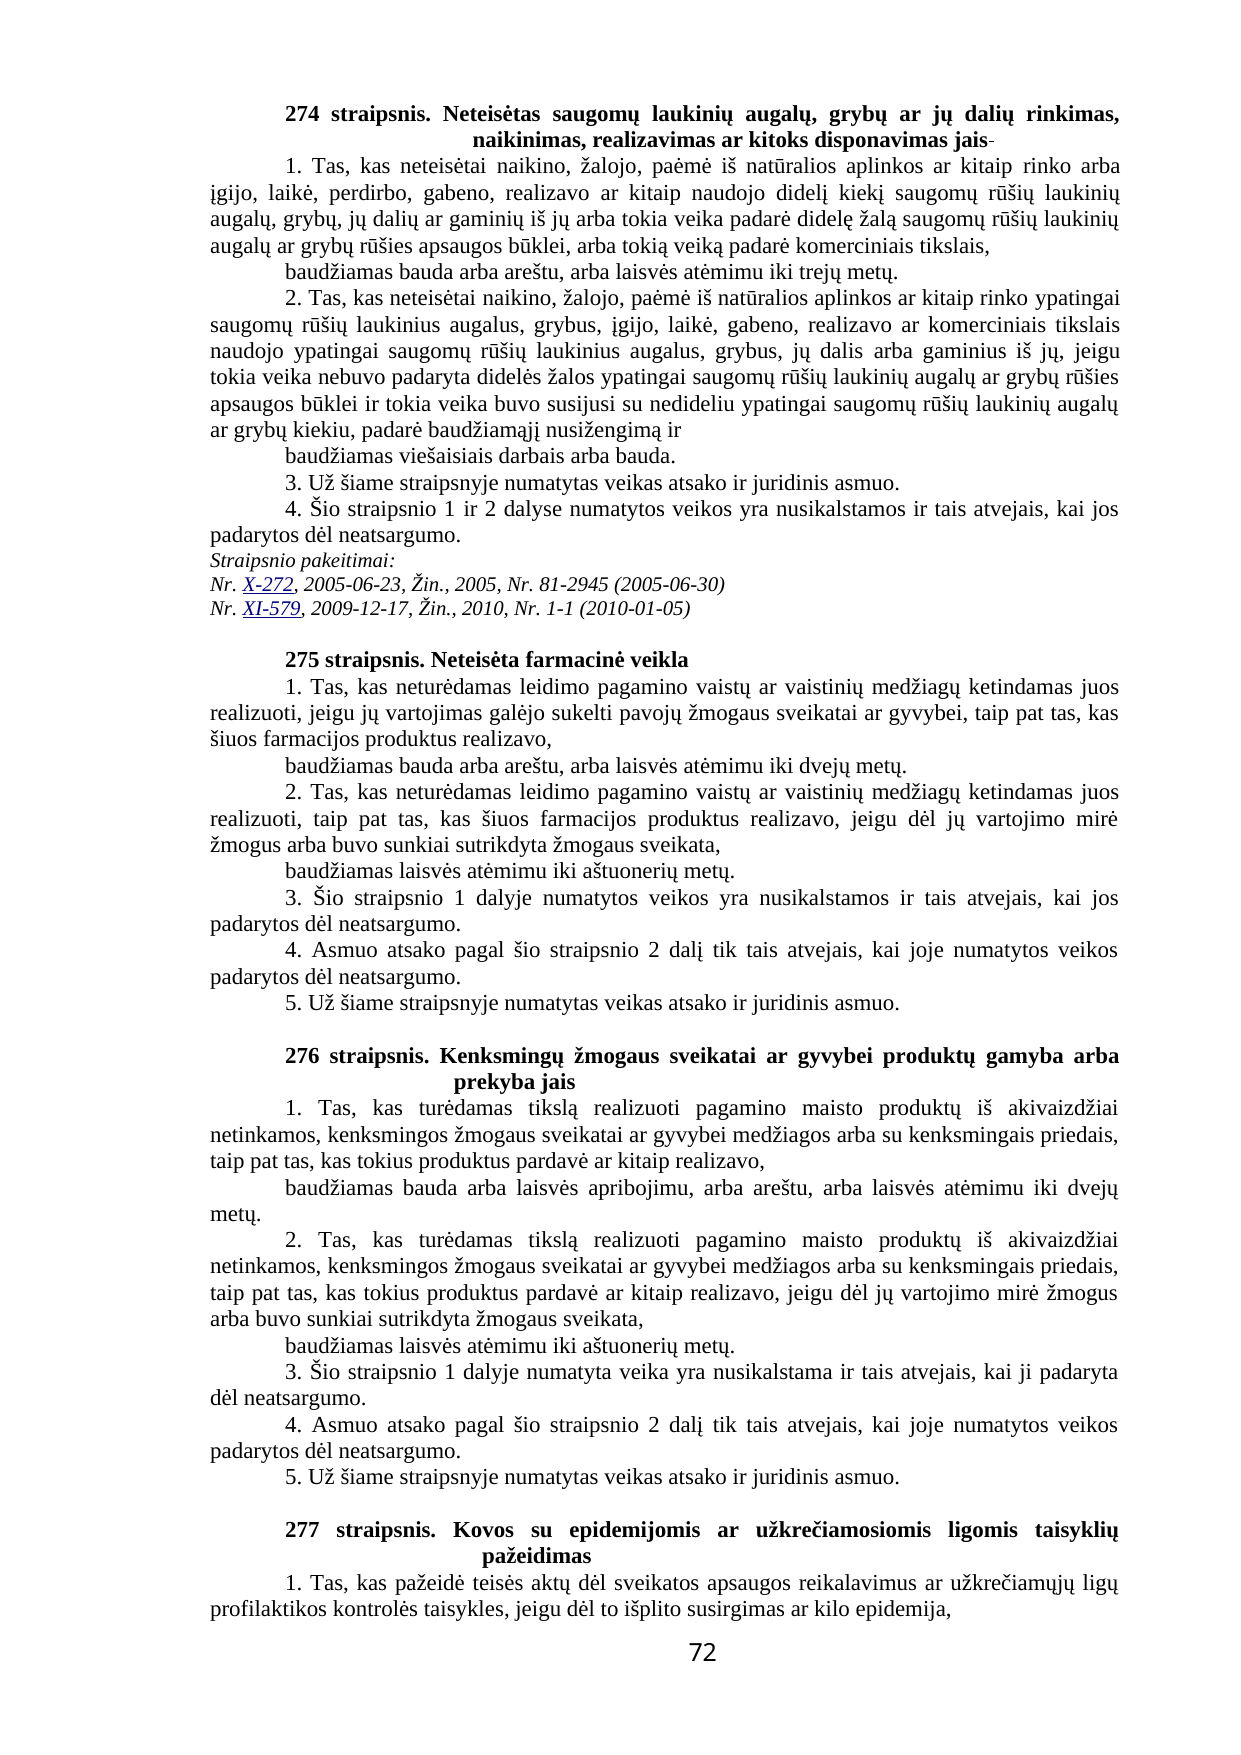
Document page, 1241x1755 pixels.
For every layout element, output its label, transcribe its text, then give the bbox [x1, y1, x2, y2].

text 5. Už šiame straipsnyje numatytas veikas atsako ir juridinis asmuo. [210, 989, 1120, 1015]
text 3. Šio straipsnio 1 dalyje numatytos veikos yra nusikalstamos ir tais atvejais, kai jos padarytos dėl neatsargumo. [210, 884, 1120, 936]
text 5. Už šiame straipsnyje numatytas veikas atsako ir juridinis asmuo. [210, 1463, 1120, 1490]
text baudžiamas laisvės atėmimu iki aštuonerių metų. [210, 1332, 1120, 1358]
text 2. Tas, kas neteisėtai naikino, žalojo, paėmė iš natūralios aplinkos ar kitaip rinko ypatingai saugomų rūšių laukinius augalus, grybus, įgijo, laikė, gabeno, realizavo ar komerciniais tikslais naudojo ypatingai saugomų rūšių laukinius augalus, grybus, jų dalis arba gaminius iš jų, jeigu tokia veika nebuvo padaryta didelės žalos ypatingai saugomų rūšių laukinių augalų ar grybų rūšies apsaugos būklei ir tokia veika buvo susijusi su nedideliu ypatingai saugomų rūšių laukinių augalų ar grybų kiekiu, padarė baudžiamąjį nusižengimą ir [210, 284, 1120, 442]
text 1. Tas, kas neteisėtai naikino, žalojo, paėmė iš natūralios aplinkos ar kitaip rinko arba įgijo, laikė, perdirbo, gabeno, realizavo ar kitaip naudojo didelį kiekį saugomų rūšių laukinių augalų, grybų, jų dalių ar gaminių iš jų arba tokia veika padarė didelę žalą saugomų rūšių laukinių augalų ar grybų rūšies apsaugos būklei, arba tokią veiką padarė komerciniais tikslais, [210, 153, 1120, 258]
text 2. Tas, kas neturėdamas leidimo pagamino vaistų ar vaistinių medžiagų ketindamas juos realizuoti, taip pat tas, kas šiuos farmacijos produktus realizavo, jeigu dėl jų vartojimo mirė žmogus arba buvo sunkiai sutrikdyta žmogaus sveikata, [210, 778, 1120, 857]
text baudžiamas bauda arba areštu, arba laisvės atėmimu iki dvejų metų. [210, 752, 1120, 778]
text 1. Tas, kas neturėdamas leidimo pagamino vaistų ar vaistinių medžiagų ketindamas juos realizuoti, jeigu jų vartojimas galėjo sukelti pavojų žmogaus sveikatai ar gyvybei, taip pat tas, kas šiuos farmacijos produktus realizavo, [210, 673, 1120, 752]
text 275 straipsnis. Neteisėta farmacinė veikla [210, 646, 1120, 673]
text 1. Tas, kas pažeidė teisės aktų dėl sveikatos apsaugos reikalavimus ar užkrečiamųjų ligų profilaktikos kontrolės taisykles, jeigu dėl to išplito susirgimas ar kilo epidemija, [210, 1569, 1120, 1622]
text Nr. X-272, 2005-06-23, Žin., 2005, Nr. 81-2945 (2005-06-30) [210, 572, 1120, 596]
text 1. Tas, kas turėdamas tikslą realizuoti pagamino maisto produktų iš akivaizdžiai netinkamos, kenksmingos žmogaus sveikatai ar gyvybei medžiagos arba su kenksmingais priedais, taip pat tas, kas tokius produktus pardavė ar kitaip realizavo, [210, 1094, 1120, 1173]
text Straipsnio pakeitimai: [210, 548, 1120, 572]
text baudžiamas viešaisiais darbais arba bauda. [210, 442, 1120, 469]
text 3. Už šiame straipsnyje numatytas veikas atsako ir juridinis asmuo. [210, 469, 1120, 495]
text 3. Šio straipsnio 1 dalyje numatyta veika yra nusikalstama ir tais atvejais, kai ji padaryta dėl neatsargumo. [210, 1358, 1120, 1411]
text Nr. XI-579, 2009-12-17, Žin., 2010, Nr. 1-1 (2010-01-05) [210, 596, 1120, 620]
text 2. Tas, kas turėdamas tikslą realizuoti pagamino maisto produktų iš akivaizdžiai netinkamos, kenksmingos žmogaus sveikatai ar gyvybei medžiagos arba su kenksmingais priedais, taip pat tas, kas tokius produktus pardavė ar kitaip realizavo, jeigu dėl jų vartojimo mirė žmogus arba buvo sunkiai sutrikdyta žmogaus sveikata, [210, 1226, 1120, 1332]
text 276 straipsnis. Kenksmingų žmogaus sveikatai ar gyvybei produktų gamyba arba prekyba jais [285, 1042, 1120, 1094]
text 4. Asmuo atsako pagal šio straipsnio 2 dalį tik tais atvejais, kai joje numatytos veikos padarytos dėl neatsargumo. [210, 1411, 1120, 1463]
text 4. Asmuo atsako pagal šio straipsnio 2 dalį tik tais atvejais, kai joje numatytos veikos padarytos dėl neatsargumo. [210, 936, 1120, 989]
text baudžiamas bauda arba areštu, arba laisvės atėmimu iki trejų metų. [210, 258, 1120, 284]
text 4. Šio straipsnio 1 ir 2 dalyse numatytos veikos yra nusikalstamos ir tais atvejais, kai jos padarytos dėl neatsargumo. [210, 495, 1120, 548]
text 274 straipsnis. Neteisėtas saugomų laukinių augalų, grybų ar jų dalių rinkimas, naikinimas, realizavimas ar kitoks disponavimas jais [285, 100, 1120, 153]
text baudžiamas bauda arba laisvės apribojimu, arba areštu, arba laisvės atėmimu iki dvejų metų. [210, 1173, 1120, 1226]
text baudžiamas laisvės atėmimu iki aštuonerių metų. [210, 857, 1120, 884]
text 277 straipsnis. Kovos su epidemijomis ar užkrečiamosiomis ligomis taisyklių pažeidimas [285, 1516, 1120, 1569]
